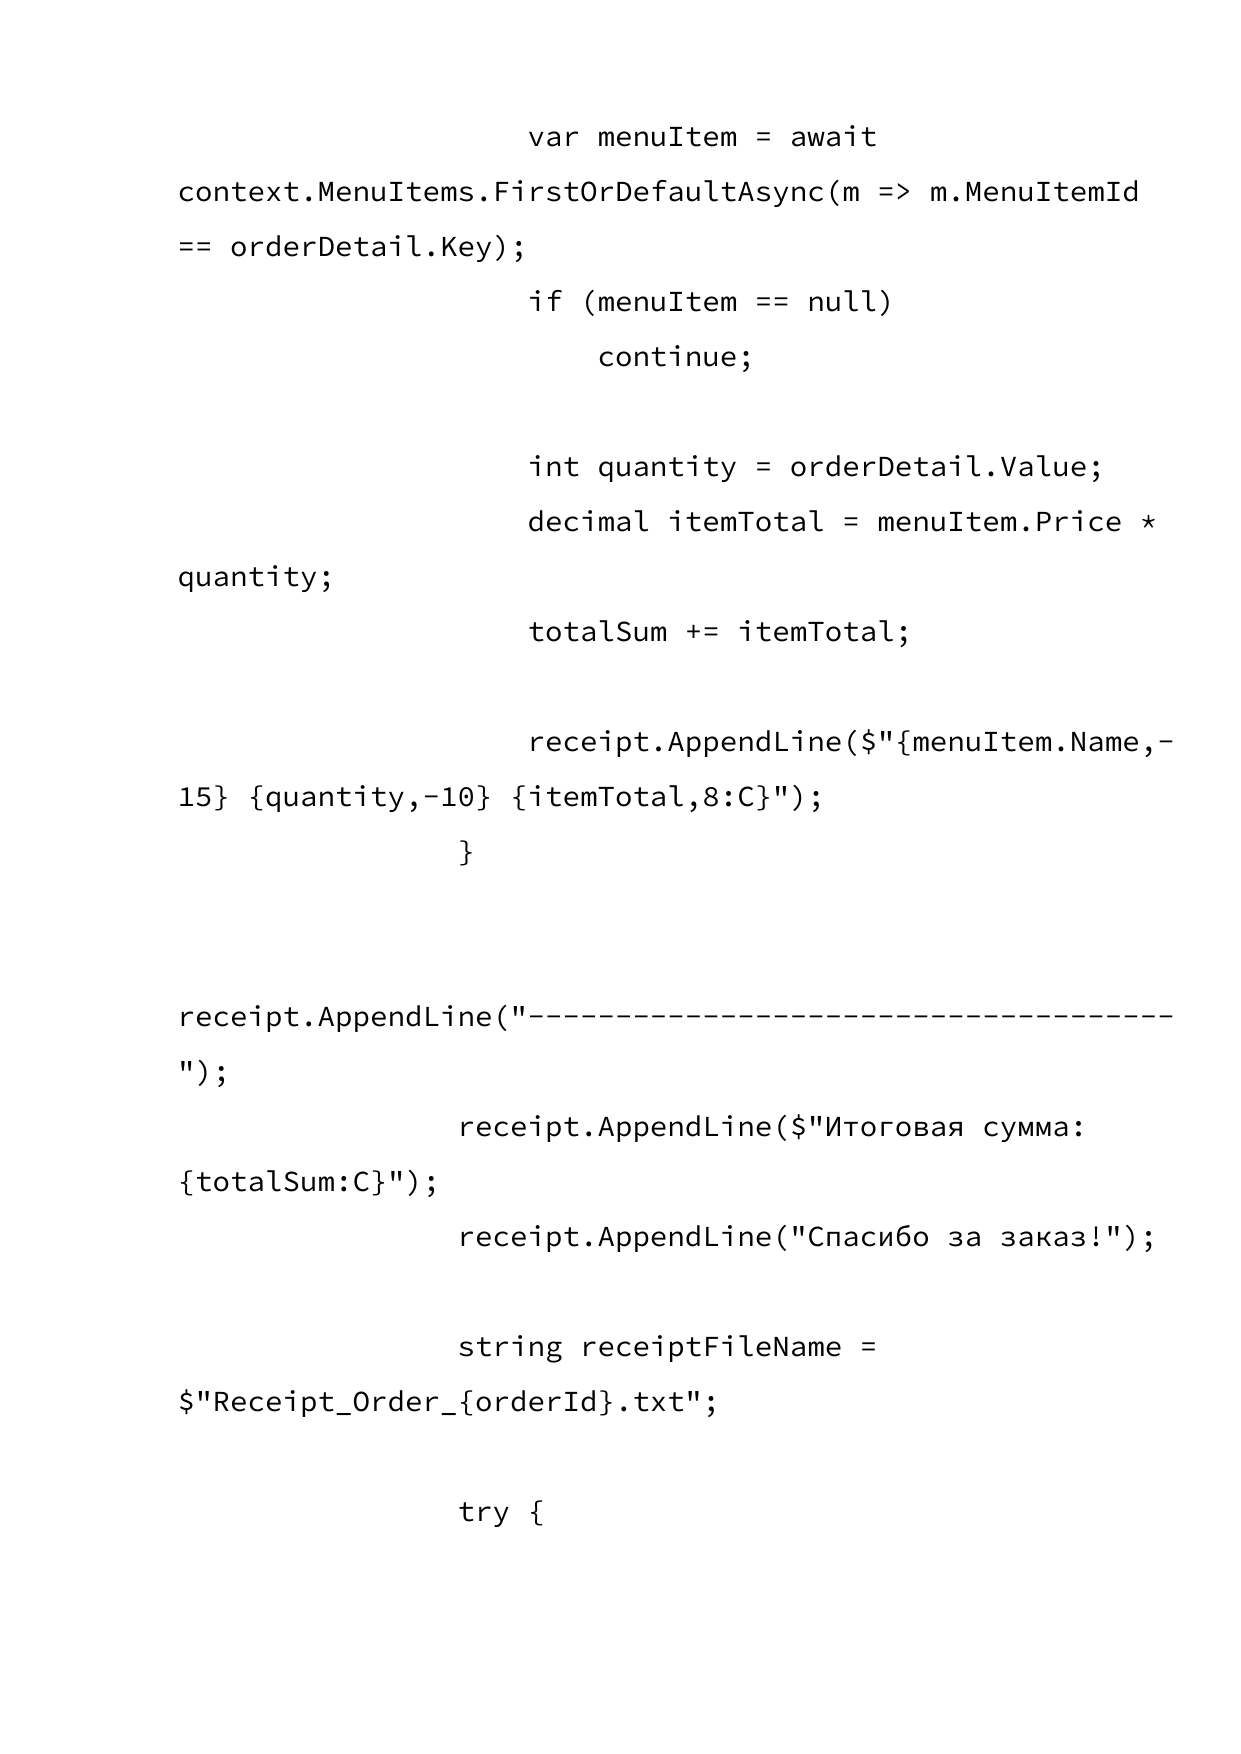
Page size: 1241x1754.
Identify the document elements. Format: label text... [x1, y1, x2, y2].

text receipt.AppendLine($"Итоговая сумма: {totalSum:C}"); [177, 1108, 1181, 1200]
text decimal itemTotal = menuItem.Price * quantity; [177, 503, 1181, 595]
text var menuItem = await context.MenuItems.FirstOrDefaultAsync(m => m.MenuItemId == orderDetail.Key); [177, 118, 1181, 265]
text if (menuItem == null) [177, 283, 1181, 320]
text int quantity = orderDetail.Value; [177, 448, 1181, 485]
text try { [177, 1493, 1181, 1530]
text receipt.AppendLine("-------------------------------------"); [177, 943, 1181, 1090]
text } [177, 833, 1181, 870]
text totalSum += itemTotal; [177, 613, 1181, 650]
text receipt.AppendLine("Спасибо за заказ!"); [177, 1218, 1181, 1255]
text receipt.AppendLine($"{menuItem.Name,-15} {quantity,-10} {itemTotal,8:C}"); [177, 723, 1181, 815]
text continue; [177, 338, 1181, 375]
text string receiptFileName = $"Receipt_Order_{orderId}.txt"; [177, 1328, 1181, 1420]
